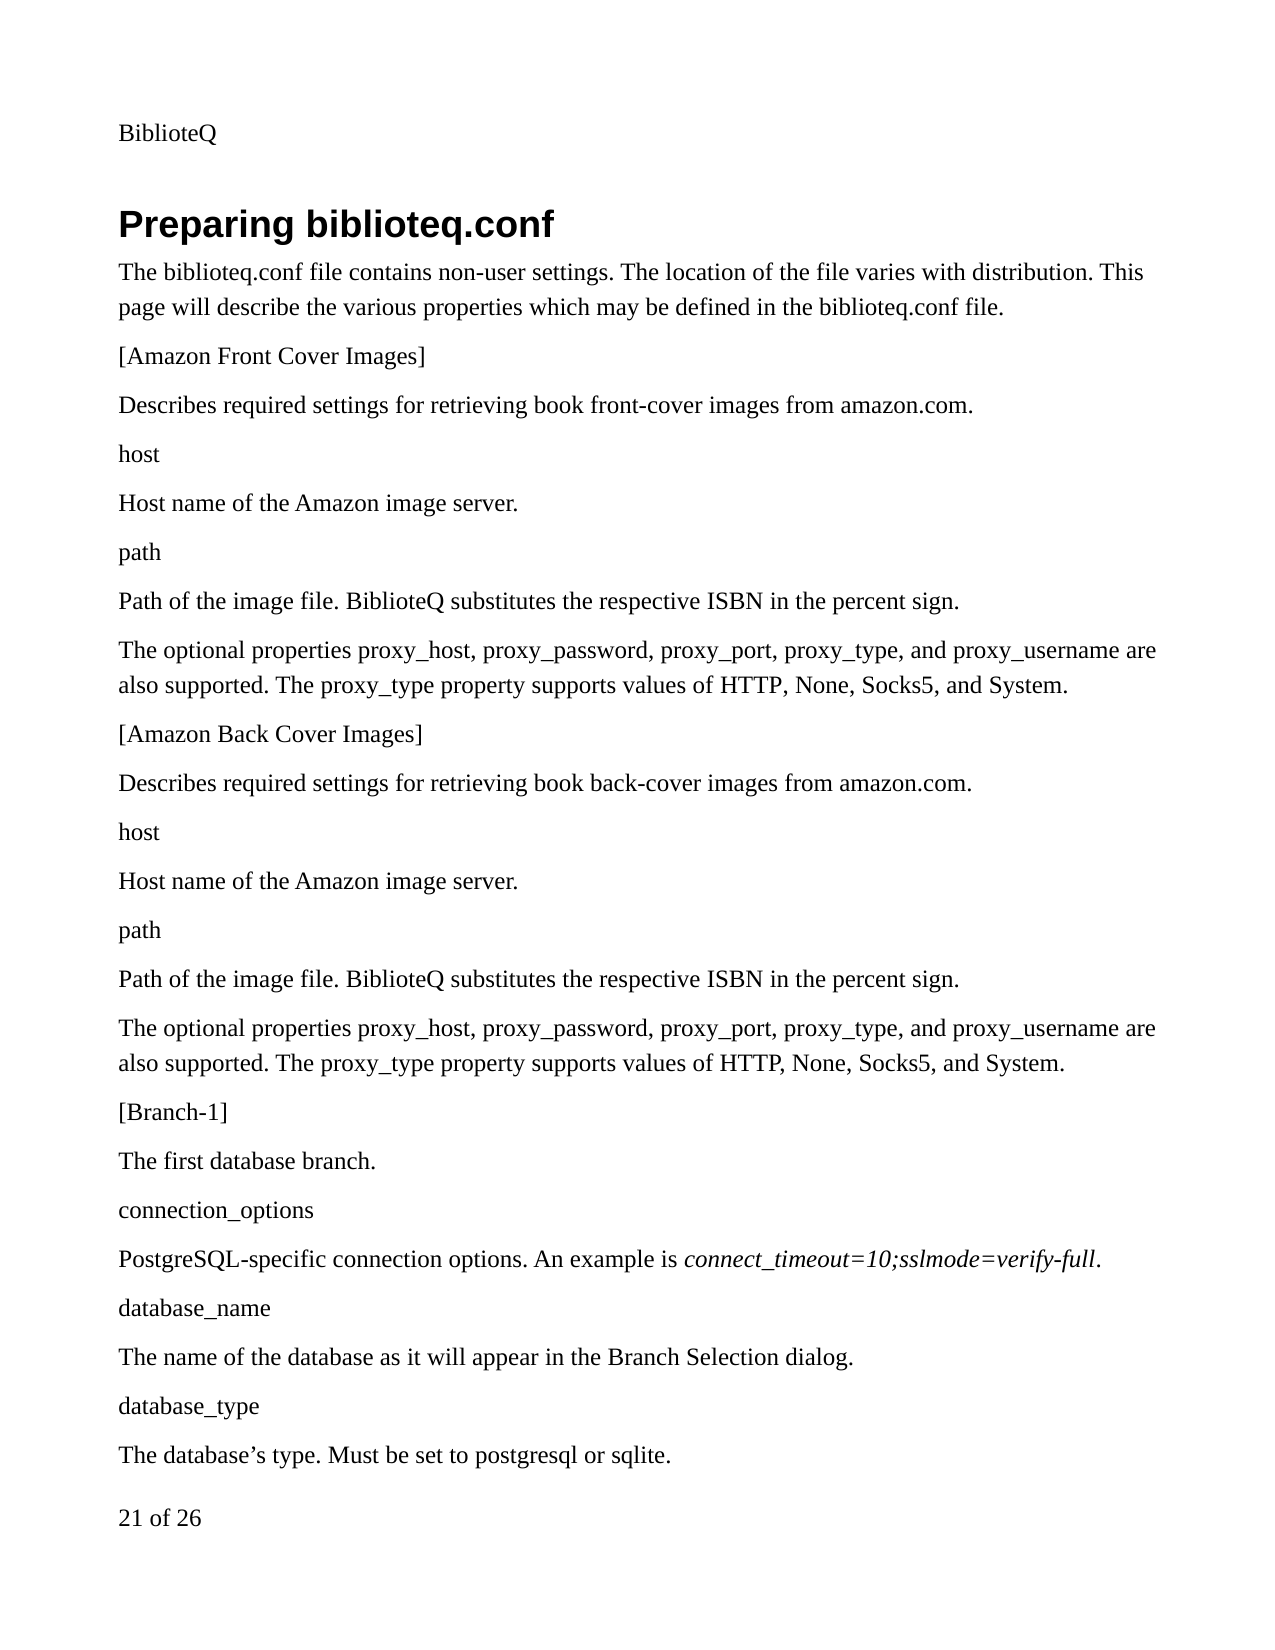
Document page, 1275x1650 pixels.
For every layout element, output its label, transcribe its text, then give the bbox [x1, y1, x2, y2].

text database_type [118, 1391, 1157, 1420]
text The optional properties proxy_host, proxy_password, proxy_port, proxy_type, and proxy_username are also supported. The proxy_type property supports values of HTTP, None, Socks5, and System. [118, 635, 1157, 699]
subtitle Preparing biblioteq.conf [118, 201, 1157, 245]
text [Amazon Back Cover Images] [118, 719, 1157, 748]
text database_name [118, 1293, 1157, 1322]
text The optional properties proxy_host, proxy_password, proxy_port, proxy_type, and proxy_username are also supported. The proxy_type property supports values of HTTP, None, Socks5, and System. [118, 1013, 1157, 1077]
text host [118, 817, 1157, 846]
text PostgreSQL-specific connection options. An example is connect_timeout=10;sslmode=verify-full. [118, 1244, 1157, 1273]
text Path of the image file. BiblioteQ substitutes the respective ISBN in the percent sign. [118, 964, 1157, 993]
text Host name of the Amazon image server. [118, 866, 1157, 895]
text Describes required settings for retrieving book back-cover images from amazon.com. [118, 768, 1157, 797]
text Describes required settings for retrieving book front-cover images from amazon.com. [118, 390, 1157, 419]
text The database’s type. Must be set to postgresql or sqlite. [118, 1440, 1157, 1469]
text [Amazon Front Cover Images] [118, 341, 1157, 370]
text path [118, 915, 1157, 944]
text The name of the database as it will appear in the Branch Selection dialog. [118, 1342, 1157, 1371]
text Path of the image file. BiblioteQ substitutes the respective ISBN in the percent sign. [118, 586, 1157, 615]
text The biblioteq.conf file contains non-user settings. The location of the file varies with distribution. This page will describe the various properties which may be defined in the biblioteq.conf file. [118, 257, 1157, 321]
text path [118, 537, 1157, 566]
text The first database branch. [118, 1146, 1157, 1175]
text host [118, 439, 1157, 468]
text Host name of the Amazon image server. [118, 488, 1157, 517]
text connection_options [118, 1195, 1157, 1224]
text [Branch-1] [118, 1097, 1157, 1126]
